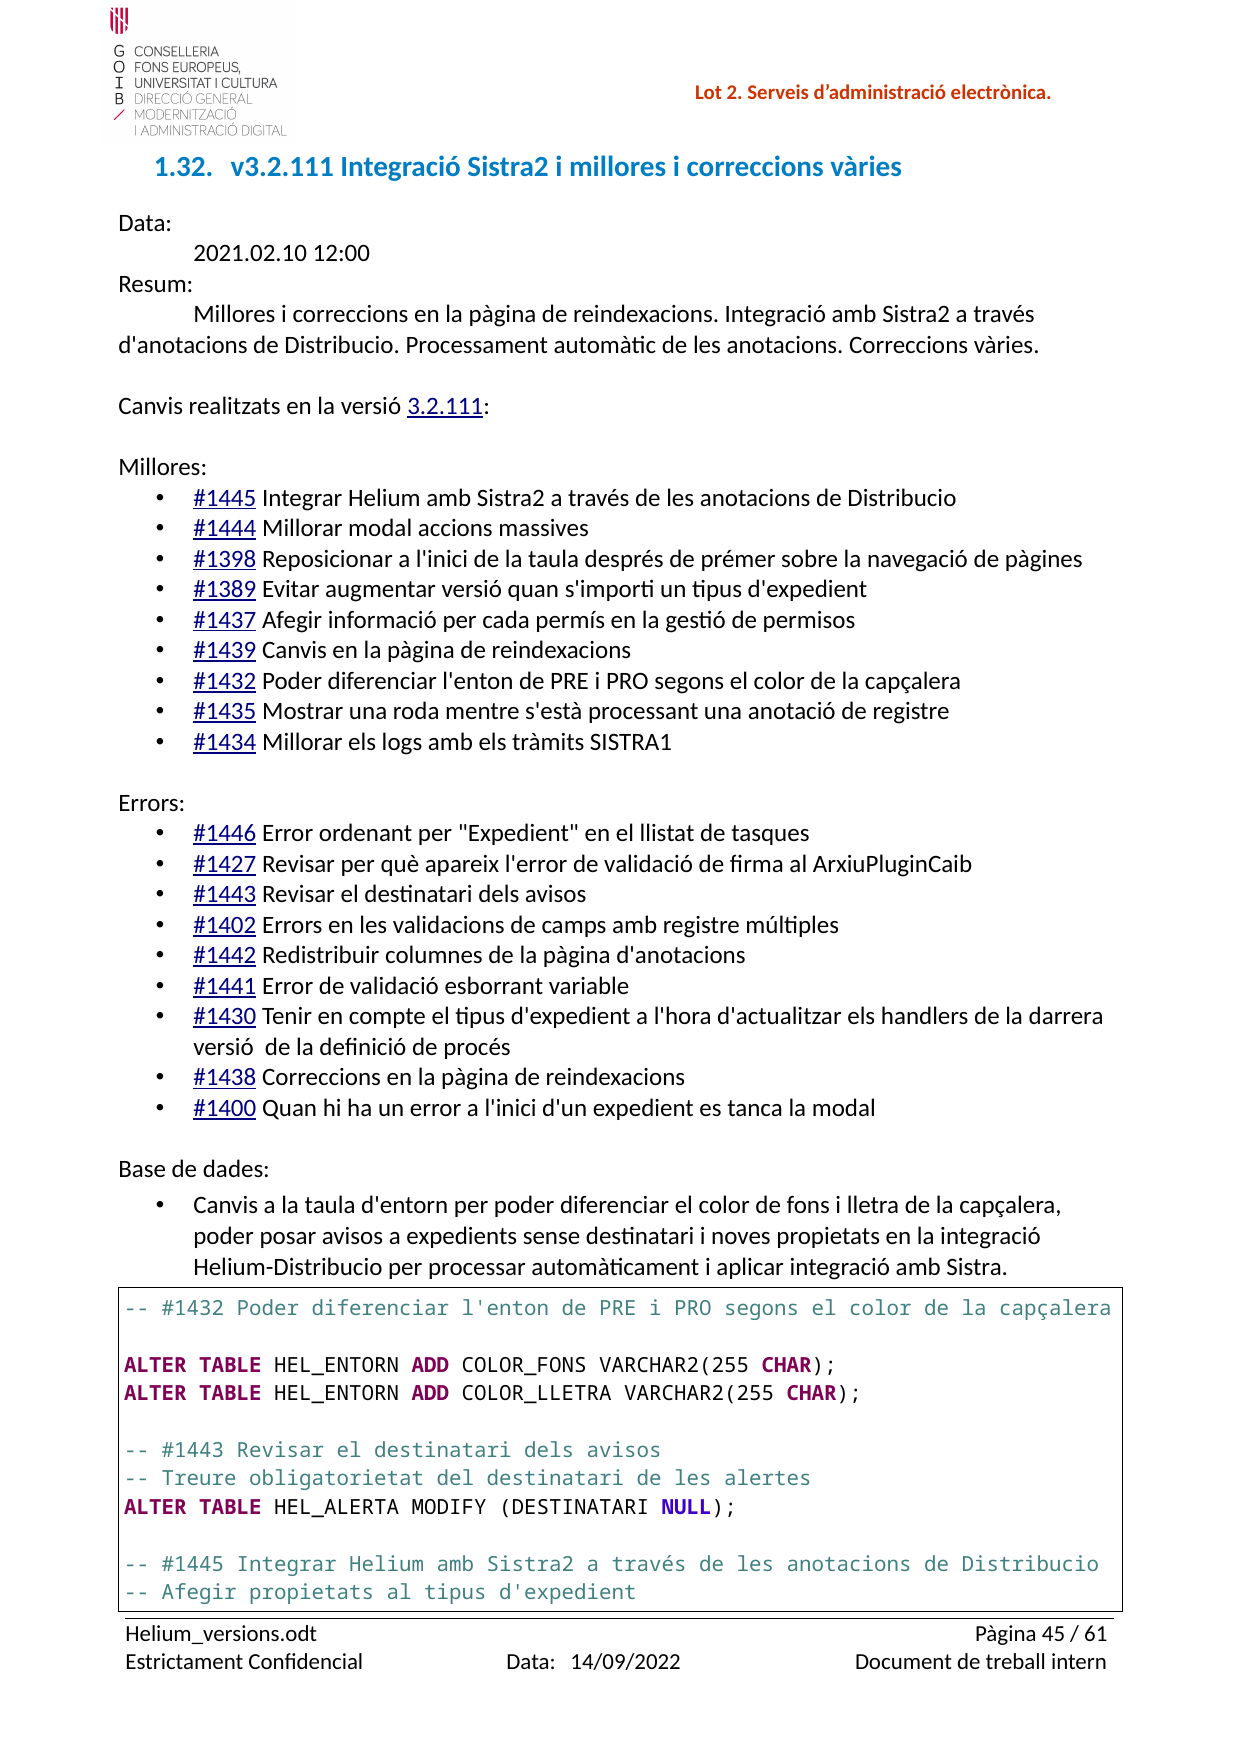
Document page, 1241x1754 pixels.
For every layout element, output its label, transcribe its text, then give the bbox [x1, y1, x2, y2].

list #1389 Evitar augmentar versió quan s'importi un tipus d'expedient [156, 573, 1122, 604]
list #1432 Poder diferenciar l'enton de PRE i PRO segons el color de la capçalera [156, 665, 1122, 695]
text Data: [118, 207, 1122, 237]
list Canvis a la taula d'entorn per poder diferenciar el color de fons i lletra de la capçalera, poder posar avisos a expedients sense destinatari i noves propietats en la integració Helium-Distribucio per processar automàticament i aplicar integració amb Sistra. [156, 1189, 1122, 1281]
text 2021.02.10 12:00 [118, 237, 1122, 268]
text Errors: [118, 787, 1122, 817]
list #1430 Tenir en compte el tipus d'expedient a l'hora d'actualitzar els handlers de la darrera versió de la definició de procés [156, 1001, 1122, 1062]
list #1398 Reposicionar a l'inici de la taula després de prémer sobre la navegació de pàgines [156, 543, 1122, 573]
text Millores i correccions en la pàgina de reindexacions. Integració amb Sistra2 a través d'anotacions de Distribucio. Processament automàtic de les anotacions. Correccions vàries. [118, 298, 1122, 359]
text Resum: [118, 268, 1122, 298]
list #1434 Millorar els logs amb els tràmits SISTRA1 [156, 726, 1122, 756]
list #1402 Errors en les validacions de camps amb registre múltiples [156, 909, 1122, 939]
list #1435 Mostrar una roda mentre s'està processant una anotació de registre [156, 695, 1122, 726]
list #1400 Quan hi ha un error a l'inici d'un expedient es tanca la modal [156, 1092, 1122, 1123]
list #1445 Integrar Helium amb Sistra2 a través de les anotacions de Distribucio [156, 482, 1122, 512]
text Millores: [118, 451, 1122, 482]
list #1427 Revisar per què apareix l'error de validació de firma al ArxiuPluginCaib [156, 848, 1122, 878]
list #1446 Error ordenant per "Expedient" en el llistat de tasques [156, 817, 1122, 848]
list #1442 Redistribuir columnes de la pàgina d'anotacions [156, 939, 1122, 970]
list #1439 Canvis en la pàgina de reindexacions [156, 634, 1122, 665]
list #1441 Error de validació esborrant variable [156, 970, 1122, 1001]
picture [100, 0, 297, 144]
table_header -- #1432 Poder diferenciar l'enton de PRE i PRO segons el color de la capçalera ALTER TABLE HEL_ENTORN ADD COLOR_FONS VARCHAR2(255 CHAR); ALTER TABLE HEL_ENTORN ADD COLOR_LLETRA VARCHAR2(255 CHAR); -- #1443 Revisar el destinatari dels avisos -- Treure obligatorietat del destinatari de les alertes ALTER TABLE HEL_ALERTA MODIFY (DESTINATARI NULL); -- #1445 Integrar Helium amb Sistra2 a través de les anotacions de Distribucio -- Afegir propietats al tipus d'expedient [119, 1288, 1122, 1611]
text Base de dades: [118, 1153, 1122, 1184]
list #1444 Millorar modal accions massives [156, 512, 1122, 543]
list #1437 Afegir informació per cada permís en la gestió de permisos [156, 604, 1122, 634]
subtitle v3.2.111 Integració Sistra2 i millores i correccions vàries [153, 148, 1122, 183]
list #1438 Correccions en la pàgina de reindexacions [156, 1062, 1122, 1092]
text Canvis realitzats en la versió 3.2.111: [118, 390, 1122, 421]
list #1443 Revisar el destinatari dels avisos [156, 878, 1122, 909]
